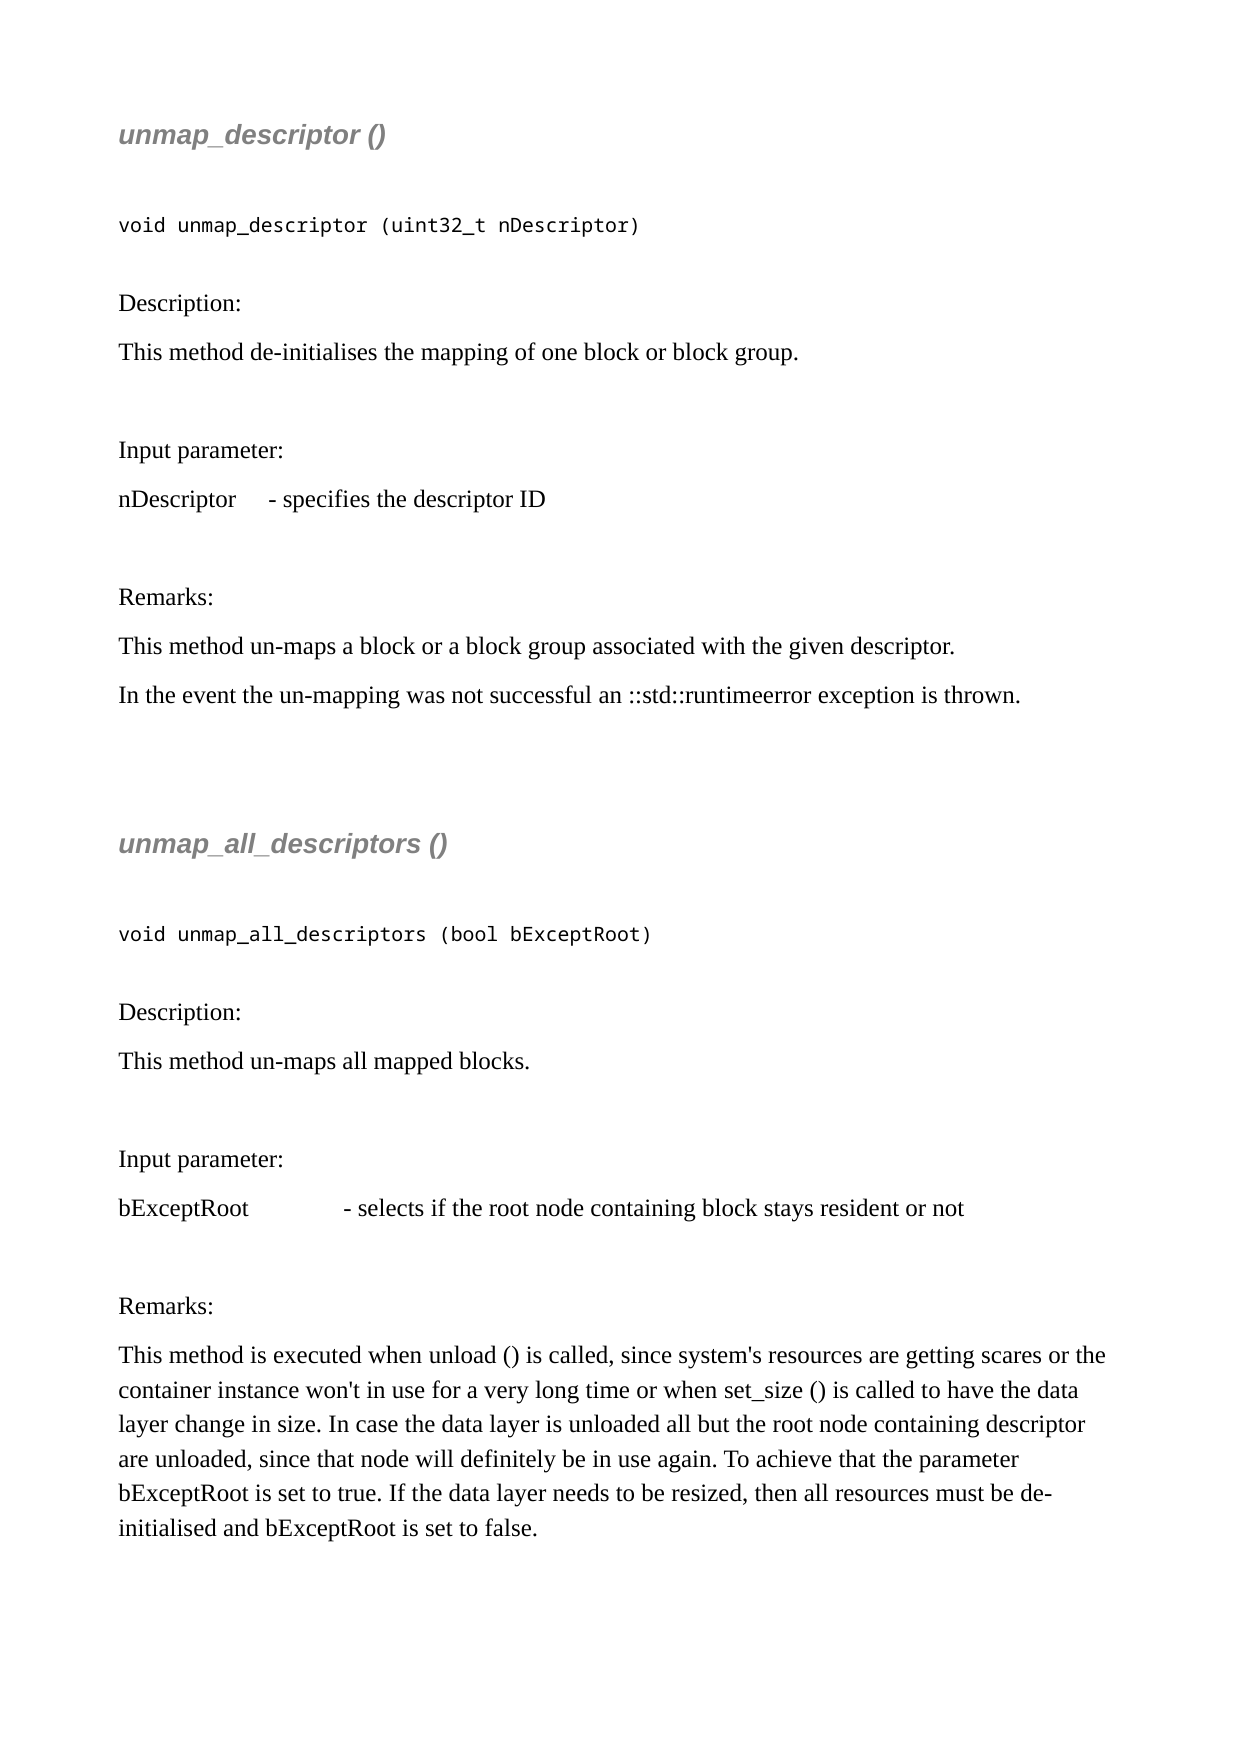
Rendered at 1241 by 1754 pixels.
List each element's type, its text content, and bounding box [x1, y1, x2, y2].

text void unmap_all_descriptors (bool bExceptRoot) [118, 921, 1122, 948]
subtitle unmap_descriptor () [118, 118, 1122, 150]
text void unmap_descriptor (uint32_t nDescriptor) [118, 212, 1122, 238]
text In the event the un-mapping was not successful an ::std::runtimeerror exception is thrown. [118, 680, 1122, 709]
text This method un-maps all mapped blocks. [118, 1046, 1122, 1074]
subtitle unmap_all_descriptors () [118, 827, 1122, 859]
text Input parameter: [118, 435, 1122, 463]
text Input parameter: [118, 1144, 1122, 1173]
text This method de-initialises the mapping of one block or block group. [118, 337, 1122, 365]
text Remarks: [118, 582, 1122, 611]
text bExceptRoot - selects if the root node containing block stays resident or not [118, 1193, 1122, 1222]
text Description: [118, 997, 1122, 1026]
text Remarks: [118, 1291, 1122, 1320]
text This method is executed when unload () is called, since system's resources are getting scares or the container instance won't in use for a very long time or when set_size () is called to have the data layer change in size. In case the data layer is unloaded all but the root node containing descriptor are unloaded, since that node will definitely be in use again. To achieve that the parameter bExceptRoot is set to true. If the data layer needs to be resized, then all resources must be de-initialised and bExceptRoot is set to false. [118, 1340, 1122, 1541]
text This method un-maps a block or a block group associated with the given descriptor. [118, 631, 1122, 660]
text nDescriptor - specifies the descriptor ID [118, 484, 1122, 513]
text Description: [118, 288, 1122, 316]
